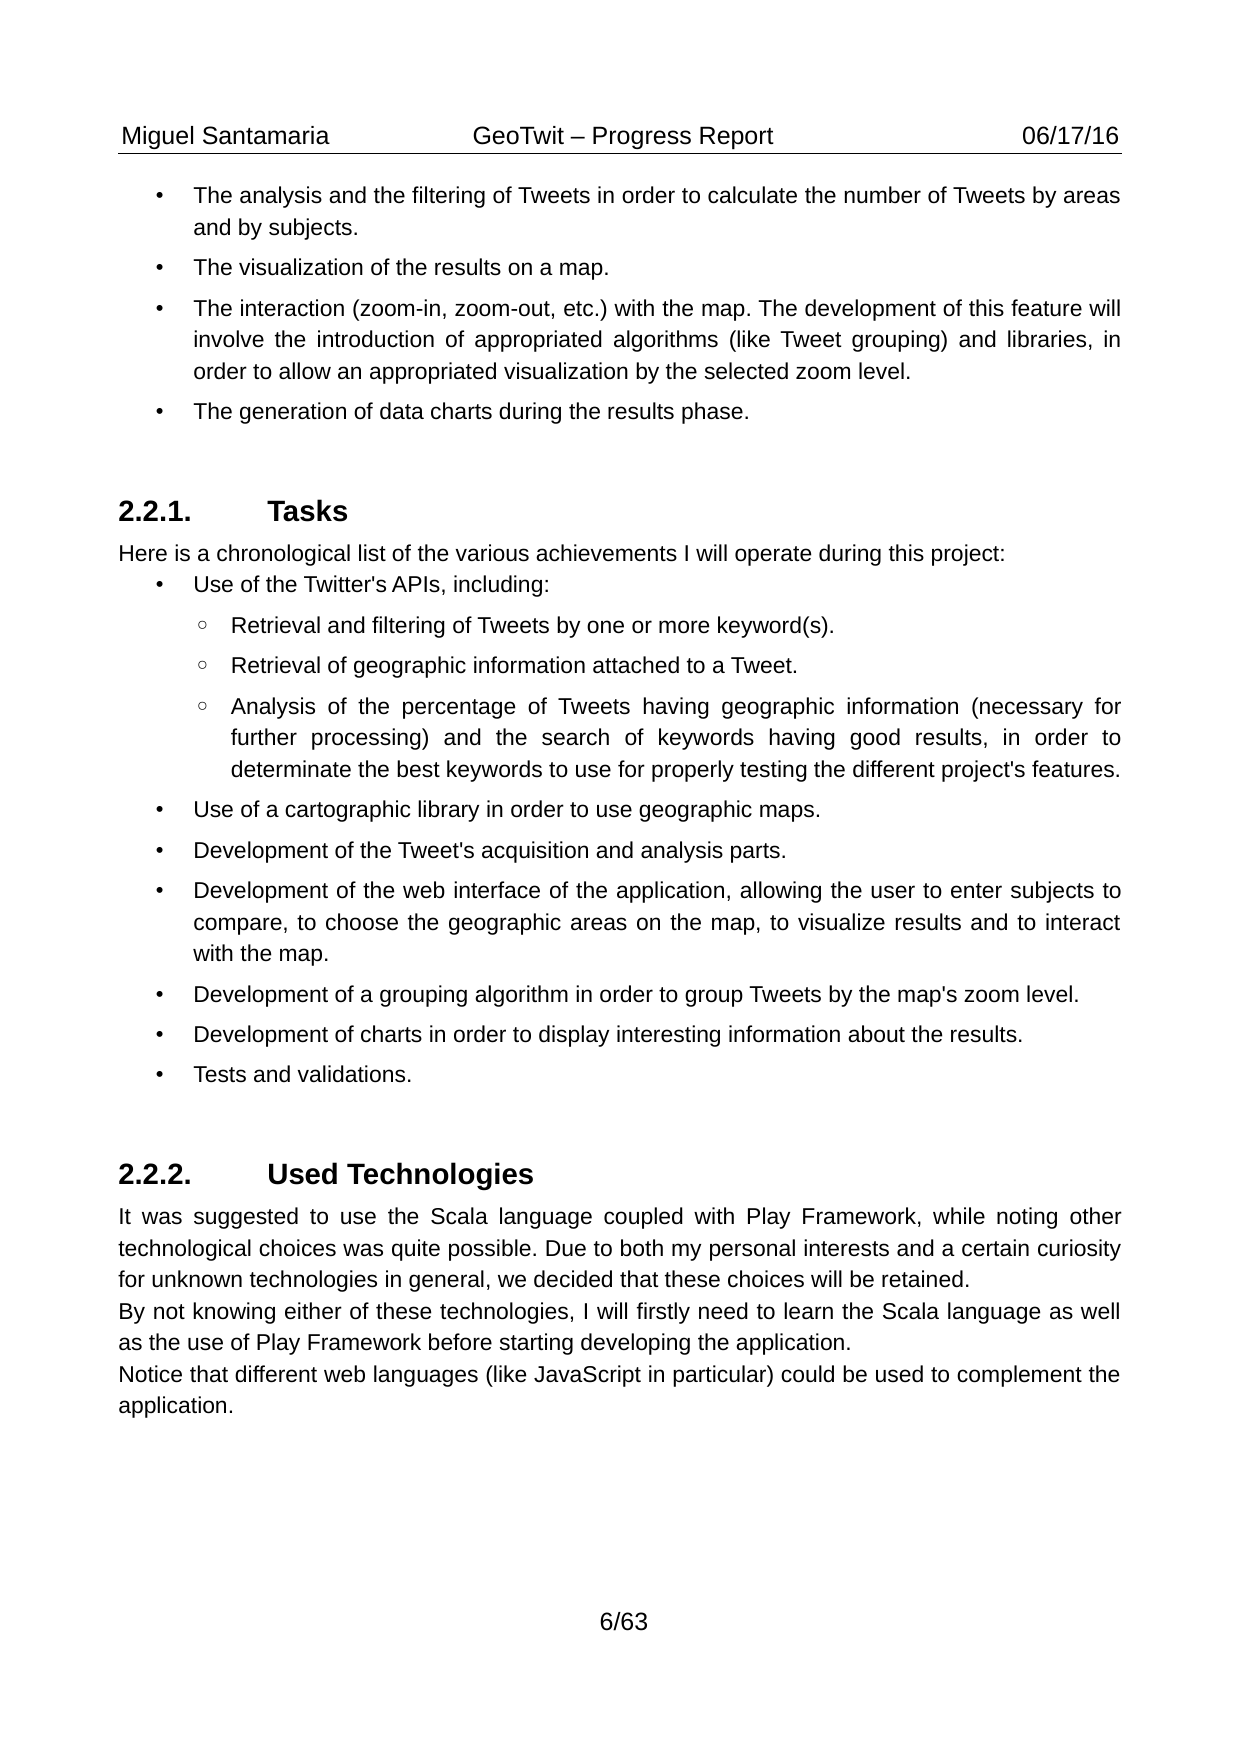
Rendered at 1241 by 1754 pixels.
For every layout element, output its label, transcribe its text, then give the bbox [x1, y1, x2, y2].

list The analysis and the filtering of Tweets in order to calculate the number of Tweets by areas and by subjects. [156, 182, 1122, 240]
list Development of the web interface of the application, allowing the user to enter subjects to compare, to choose the geographic areas on the map, to visualize results and to interact with the map. [156, 877, 1122, 967]
list The visualization of the results on a map. [156, 254, 1122, 281]
list Tests and validations. [156, 1061, 1122, 1088]
text By not knowing either of these technologies, I will firstly need to learn the Scala language as well as the use of Play Framework before starting developing the application. [118, 1298, 1122, 1356]
list Development of charts in order to display interesting information about the results. [156, 1021, 1122, 1047]
list Analysis of the percentage of Tweets having geographic information (necessary for further processing) and the search of keywords having good results, in order to determinate the best keywords to use for properly testing the different project's features. [193, 693, 1122, 782]
text Here is a chronological list of the various achievements I will operate during this project: [118, 540, 1122, 566]
subtitle Tasks [118, 494, 1122, 527]
text Notice that different web languages (like JavaScript in particular) could be used to complement the application. [118, 1361, 1122, 1419]
subtitle Used Technologies [118, 1157, 1122, 1191]
list The interaction (zoom-in, zoom-out, etc.) with the map. The development of this feature will involve the introduction of appropriated algorithms (like Tweet grouping) and libraries, in order to allow an appropriated visualization by the selected zoom level. [156, 295, 1122, 384]
list Use of the Twitter's APIs, including: [156, 571, 1122, 598]
list Retrieval of geographic information attached to a Tweet. [193, 652, 1122, 679]
list Retrieval and filtering of Tweets by one or more keyword(s). [193, 612, 1122, 638]
list Use of a cartographic library in order to use geographic maps. [156, 796, 1122, 823]
list The generation of data charts during the results phase. [156, 398, 1122, 424]
list Development of a grouping algorithm in order to group Tweets by the map's zoom level. [156, 981, 1122, 1007]
list Development of the Tweet's acquisition and analysis parts. [156, 837, 1122, 863]
text It was suggested to use the Scala language coupled with Play Framework, while noting other technological choices was quite possible. Due to both my personal interests and a certain curiosity for unknown technologies in general, we decided that these choices will be retained. [118, 1203, 1122, 1293]
